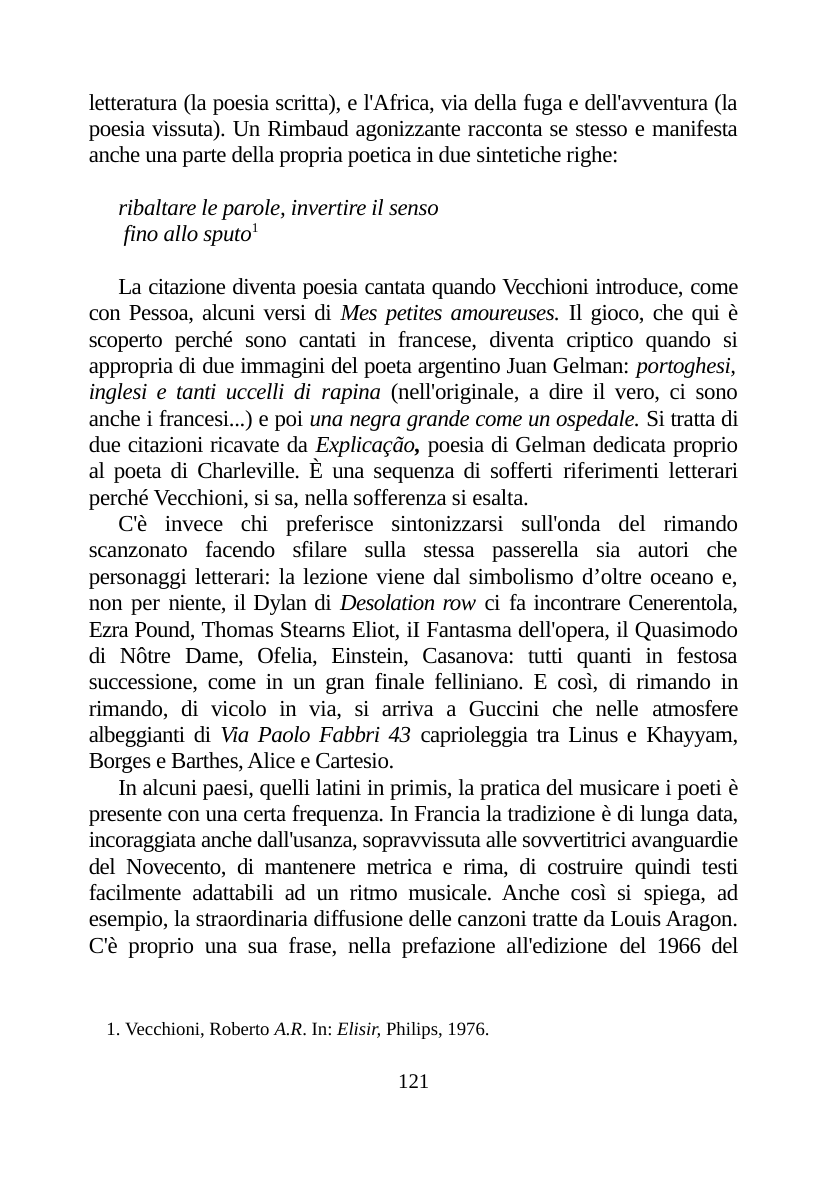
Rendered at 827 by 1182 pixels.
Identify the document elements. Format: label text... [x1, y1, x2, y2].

text Vecchioni, Roberto A.R. In: Elisir, Philips, 1976. [88, 1017, 738, 1039]
text C'è invece chi preferisce sintonizzarsi sull'onda del rimando scanzonato facendo sfilare sulla stessa passerella sia autori che personaggi letterari: la lezione viene dal simbolismo d’oltre oceano e, non per niente, il Dylan di Desolation row ci fa incontrare Cenerentola, Ezra Pound, Thomas Stearns Eliot, iI Fantasma dell'opera, il Quasimodo di Nôtre Dame, Ofelia, Einstein, Casanova: tutti quanti in festosa successione, come in un gran finale felliniano. E così, di rimando in rimando, di vicolo in via, si arriva a Guccini che nelle atmosfere albeggianti di Via Paolo Fabbri 43 caprioleggia tra Linus e Khayyam, Borges e Barthes, Alice e Cartesio. [88, 510, 738, 774]
text fino allo sputo [88, 220, 738, 247]
text La citazione diventa poesia cantata quando Vecchioni introduce, come con Pessoa, alcuni versi di Mes petites amoureuses. Il gioco, che qui è scoperto perché sono cantati in francese, diventa criptico quando si appropria di due immagini del poeta argentino Juan Gelman: portoghesi, inglesi e tanti uccelli di rapina (nell'originale, a dire il vero, ci sono anche i francesi...) e poi una negra grande come un ospedale. Si tratta di due citazioni ricavate da Explicação, poesia di Gelman dedicata proprio al poeta di Charleville. È una sequenza di sofferti riferimenti letterari perché Vecchioni, si sa, nella sofferenza si esalta. [88, 273, 738, 510]
text ribaltare le parole, invertire il senso [88, 194, 738, 220]
text In alcuni paesi, quelli latini in primis, la pratica del musicare i poeti è presente con una certa frequenza. In Francia la tradizione è di lunga data, incoraggiata anche dall'usanza, sopravvissuta alle sovvertitrici avanguardie del Novecento, di mantenere metrica e rima, di costruire quindi testi facilmente adattabili ad un ritmo musicale. Anche così si spiega, ad esempio, la straordinaria diffusione delle canzoni tratte da Louis Aragon. C'è proprio una sua frase, nella prefazione all'edizione del 1966 del [88, 774, 738, 958]
text letteratura (la poesia scritta), e l'Africa, via della fuga e dell'avventura (la poesia vissuta). Un Rimbaud agonizzante racconta se stesso e manifesta anche una parte della propria poetica in due sintetiche righe: [88, 88, 738, 168]
